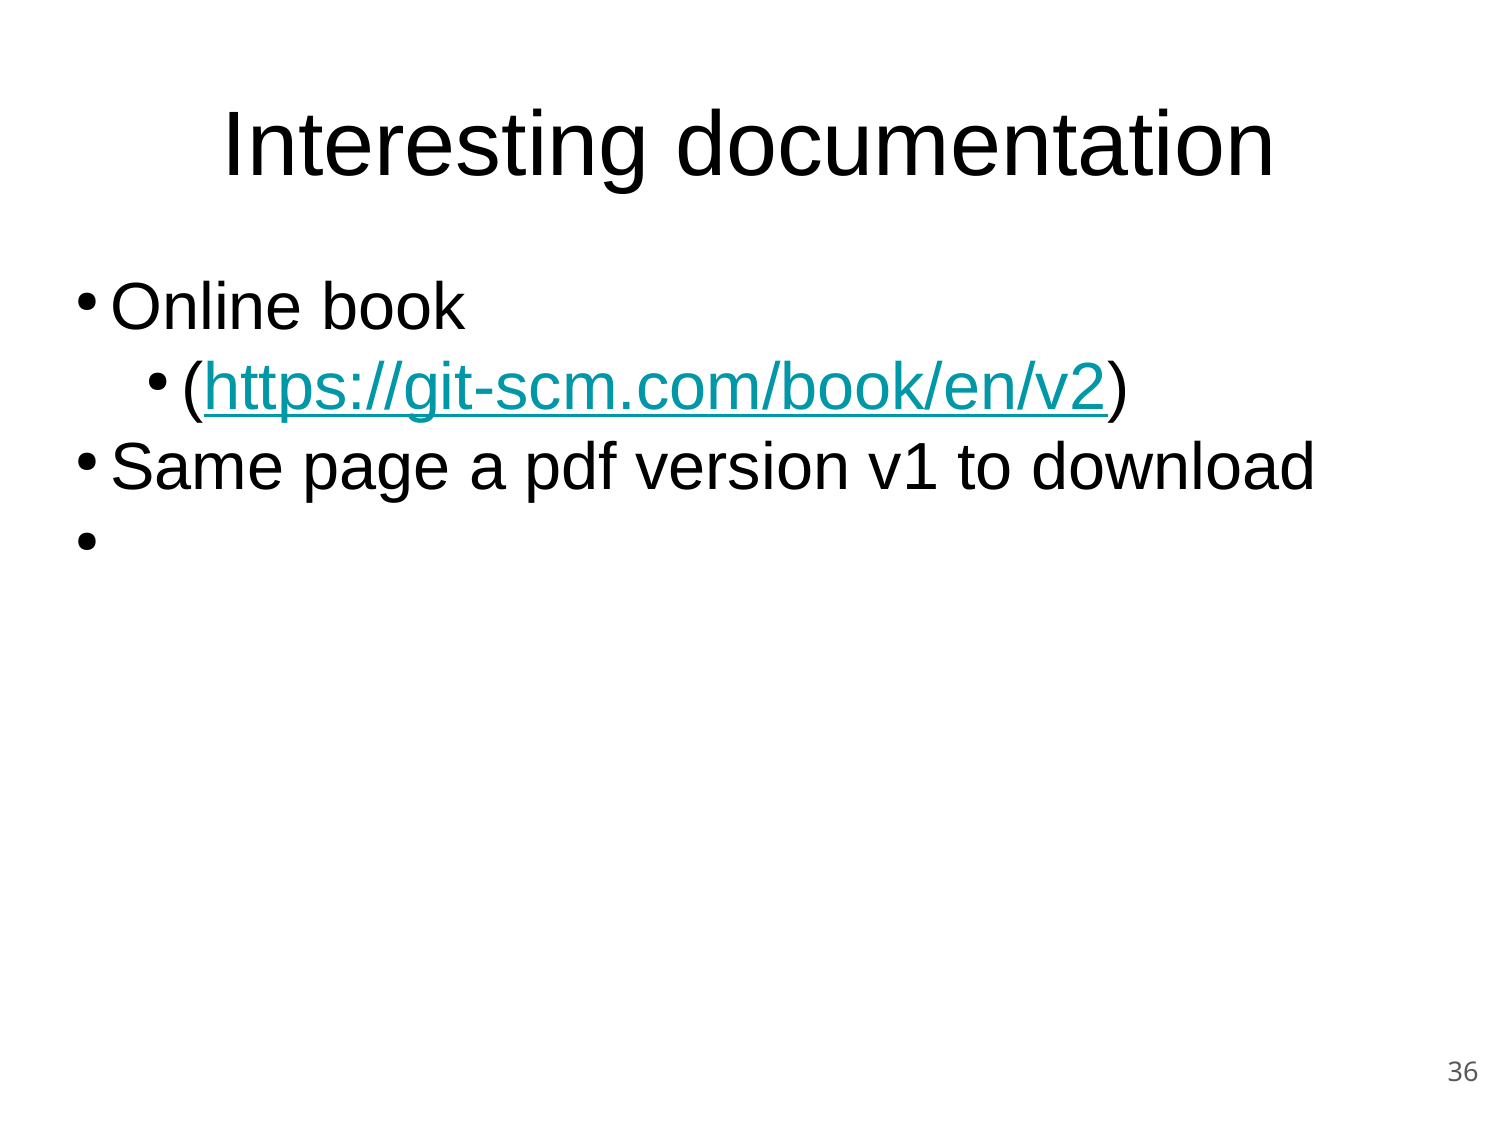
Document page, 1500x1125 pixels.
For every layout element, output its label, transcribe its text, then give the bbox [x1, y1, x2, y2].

text_box Interesting documentation [74, 44, 1425, 233]
slide_number [1403, 1038, 1494, 1125]
text_box Online book (https://git-scm.com/book/en/v2) Same page a pdf version v1 to download [74, 263, 1425, 916]
